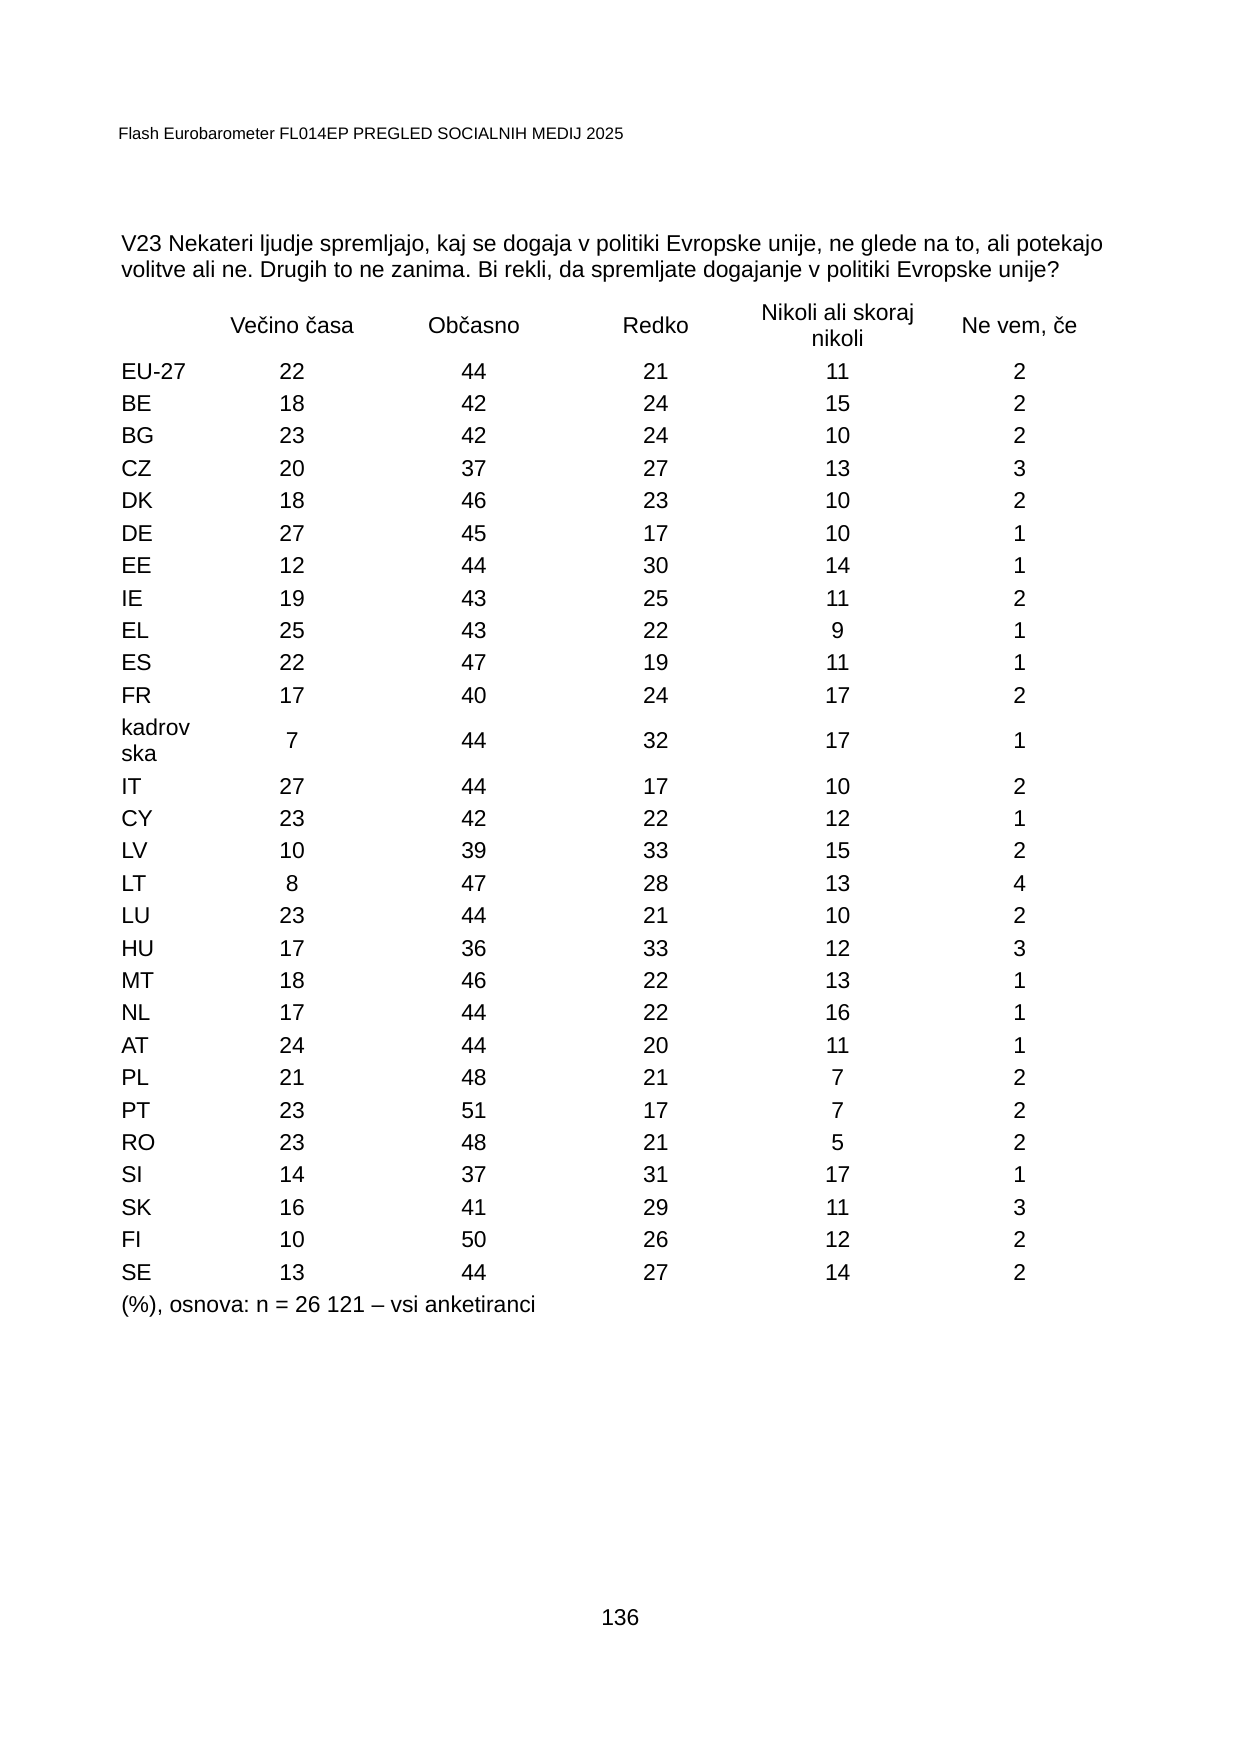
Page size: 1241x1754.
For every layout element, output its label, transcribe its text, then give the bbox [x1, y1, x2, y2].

table_cell 27 [565, 452, 747, 484]
table_cell IE [118, 581, 201, 614]
table_cell 2 [929, 770, 1110, 802]
table_cell 3 [929, 452, 1110, 484]
table_cell 12 [747, 932, 928, 964]
table_cell EU-27 [118, 355, 201, 387]
table_cell 22 [201, 646, 383, 679]
table_cell 12 [747, 802, 928, 834]
table_cell LU [118, 899, 201, 932]
table_cell 44 [383, 711, 565, 769]
table_cell 14 [747, 549, 928, 581]
table_cell 11 [747, 355, 928, 387]
table_cell 21 [565, 899, 747, 932]
table_header V23 Nekateri ljudje spremljajo, kaj se dogaja v politiki Evropske unije, ne glede na to, ali potekajo volitve ali ne. Drugih to ne zanima. Bi rekli, da spremljate dogajanje v politiki Evropske unije? [118, 217, 1110, 296]
table_cell 22 [565, 996, 747, 1029]
table_cell 18 [201, 484, 383, 517]
table_cell 33 [565, 932, 747, 964]
table_cell 39 [383, 834, 565, 867]
table_cell 23 [201, 802, 383, 834]
table_cell 10 [747, 517, 928, 549]
table_cell 7 [201, 711, 383, 769]
table_cell 20 [565, 1029, 747, 1061]
table_cell (%), osnova: n = 26 121 – vsi anketiranci [118, 1288, 1110, 1320]
table_cell 2 [929, 834, 1110, 867]
table_cell LV [118, 834, 201, 867]
table_cell ES [118, 646, 201, 679]
table_cell 27 [201, 770, 383, 802]
table_cell 9 [747, 614, 928, 646]
table_cell 24 [565, 679, 747, 711]
table_cell 1 [929, 996, 1110, 1029]
table_cell 2 [929, 355, 1110, 387]
table_cell 4 [929, 867, 1110, 899]
table_cell 42 [383, 802, 565, 834]
table_cell 8 [201, 867, 383, 899]
table_cell 15 [747, 834, 928, 867]
table_cell 25 [565, 581, 747, 614]
table_cell 1 [929, 964, 1110, 996]
table_cell 2 [929, 679, 1110, 711]
table_cell 10 [201, 834, 383, 867]
table_cell SE [118, 1256, 201, 1288]
table_cell 27 [565, 1256, 747, 1288]
table_cell 5 [747, 1126, 928, 1158]
table_cell 46 [383, 964, 565, 996]
table_cell 43 [383, 614, 565, 646]
table_cell 17 [565, 517, 747, 549]
table_cell 44 [383, 355, 565, 387]
table_cell 33 [565, 834, 747, 867]
table_cell 21 [201, 1061, 383, 1093]
table_cell 22 [201, 355, 383, 387]
table_cell 2 [929, 899, 1110, 932]
table_cell 37 [383, 1158, 565, 1191]
table_cell 13 [747, 452, 928, 484]
table_cell 10 [747, 420, 928, 452]
table_cell 2 [929, 1223, 1110, 1256]
table_cell 46 [383, 484, 565, 517]
table_cell 17 [747, 679, 928, 711]
table_cell RO [118, 1126, 201, 1158]
table_cell NL [118, 996, 201, 1029]
table_cell 1 [929, 711, 1110, 769]
table_cell 11 [747, 1191, 928, 1223]
table_cell 44 [383, 996, 565, 1029]
table_cell EE [118, 549, 201, 581]
table_cell 2 [929, 1126, 1110, 1158]
table_cell 15 [747, 387, 928, 419]
table_cell 28 [565, 867, 747, 899]
table_cell 23 [201, 420, 383, 452]
table_cell 1 [929, 517, 1110, 549]
table_cell 18 [201, 964, 383, 996]
table_cell 2 [929, 1094, 1110, 1126]
table_cell 44 [383, 899, 565, 932]
table_cell 50 [383, 1223, 565, 1256]
table_cell Nikoli ali skoraj nikoli [747, 296, 928, 355]
table_cell 1 [929, 802, 1110, 834]
table_cell 22 [565, 964, 747, 996]
table_cell 7 [747, 1094, 928, 1126]
table_cell 44 [383, 549, 565, 581]
table_cell 21 [565, 1061, 747, 1093]
table_cell 48 [383, 1061, 565, 1093]
table_cell 17 [747, 1158, 928, 1191]
table_cell 13 [747, 867, 928, 899]
table_cell FI [118, 1223, 201, 1256]
table_cell 32 [565, 711, 747, 769]
table_cell 51 [383, 1094, 565, 1126]
table_cell 17 [201, 679, 383, 711]
table_cell 1 [929, 1158, 1110, 1191]
table_cell 19 [201, 581, 383, 614]
table_cell 21 [565, 355, 747, 387]
table_cell 2 [929, 387, 1110, 419]
table_cell 18 [201, 387, 383, 419]
table_cell 43 [383, 581, 565, 614]
table_cell 22 [565, 614, 747, 646]
table_cell 17 [201, 932, 383, 964]
table_cell 48 [383, 1126, 565, 1158]
table_cell 10 [747, 484, 928, 517]
table_cell 10 [747, 770, 928, 802]
table_cell 23 [201, 1126, 383, 1158]
table_cell EL [118, 614, 201, 646]
table_cell MT [118, 964, 201, 996]
table_cell 37 [383, 452, 565, 484]
table_cell 3 [929, 932, 1110, 964]
table_cell 24 [565, 420, 747, 452]
table_cell [118, 296, 201, 355]
table_cell 16 [747, 996, 928, 1029]
table_cell DK [118, 484, 201, 517]
table_cell 2 [929, 484, 1110, 517]
table_cell 23 [201, 1094, 383, 1126]
table_cell 11 [747, 1029, 928, 1061]
table_cell CY [118, 802, 201, 834]
table_cell 14 [747, 1256, 928, 1288]
table_cell 41 [383, 1191, 565, 1223]
table_cell kadrovska [118, 711, 201, 769]
table_cell 13 [201, 1256, 383, 1288]
table_cell Ne vem, če [929, 296, 1110, 355]
table_cell 31 [565, 1158, 747, 1191]
table_cell HU [118, 932, 201, 964]
table_cell FR [118, 679, 201, 711]
table_cell Redko [565, 296, 747, 355]
table_cell 14 [201, 1158, 383, 1191]
table_cell 19 [565, 646, 747, 679]
table_cell 42 [383, 387, 565, 419]
table_cell LT [118, 867, 201, 899]
table_cell 17 [565, 770, 747, 802]
table_cell 11 [747, 646, 928, 679]
table_cell 22 [565, 802, 747, 834]
table_cell DE [118, 517, 201, 549]
table_cell BE [118, 387, 201, 419]
table_cell 30 [565, 549, 747, 581]
table_cell IT [118, 770, 201, 802]
table_cell 10 [201, 1223, 383, 1256]
table_cell 47 [383, 646, 565, 679]
table_cell 2 [929, 581, 1110, 614]
table_cell PT [118, 1094, 201, 1126]
table_cell Občasno [383, 296, 565, 355]
table_cell 24 [201, 1029, 383, 1061]
table_cell 1 [929, 646, 1110, 679]
table_cell 1 [929, 614, 1110, 646]
table_cell 2 [929, 420, 1110, 452]
table_cell 16 [201, 1191, 383, 1223]
table_cell 23 [565, 484, 747, 517]
table_cell 44 [383, 1256, 565, 1288]
table_cell 26 [565, 1223, 747, 1256]
table_cell 17 [565, 1094, 747, 1126]
table_cell 10 [747, 899, 928, 932]
table_cell 20 [201, 452, 383, 484]
table_cell 7 [747, 1061, 928, 1093]
table_cell 25 [201, 614, 383, 646]
table_cell PL [118, 1061, 201, 1093]
table_cell 1 [929, 1029, 1110, 1061]
table_cell CZ [118, 452, 201, 484]
table_cell 2 [929, 1256, 1110, 1288]
table_cell 44 [383, 770, 565, 802]
table_cell 29 [565, 1191, 747, 1223]
table_cell 2 [929, 1061, 1110, 1093]
table_cell 45 [383, 517, 565, 549]
table_cell 12 [201, 549, 383, 581]
table_cell Večino časa [201, 296, 383, 355]
table_cell 40 [383, 679, 565, 711]
table_cell 47 [383, 867, 565, 899]
table_cell BG [118, 420, 201, 452]
table_cell 12 [747, 1223, 928, 1256]
table_cell 42 [383, 420, 565, 452]
table_cell AT [118, 1029, 201, 1061]
table_cell 17 [201, 996, 383, 1029]
table_cell 27 [201, 517, 383, 549]
table_cell 13 [747, 964, 928, 996]
table_cell 21 [565, 1126, 747, 1158]
table_cell 24 [565, 387, 747, 419]
table_cell SK [118, 1191, 201, 1223]
table_cell 11 [747, 581, 928, 614]
table_cell 3 [929, 1191, 1110, 1223]
table_cell 1 [929, 549, 1110, 581]
table_cell SI [118, 1158, 201, 1191]
table_cell 17 [747, 711, 928, 769]
table_cell 36 [383, 932, 565, 964]
table_cell 23 [201, 899, 383, 932]
table_cell 44 [383, 1029, 565, 1061]
